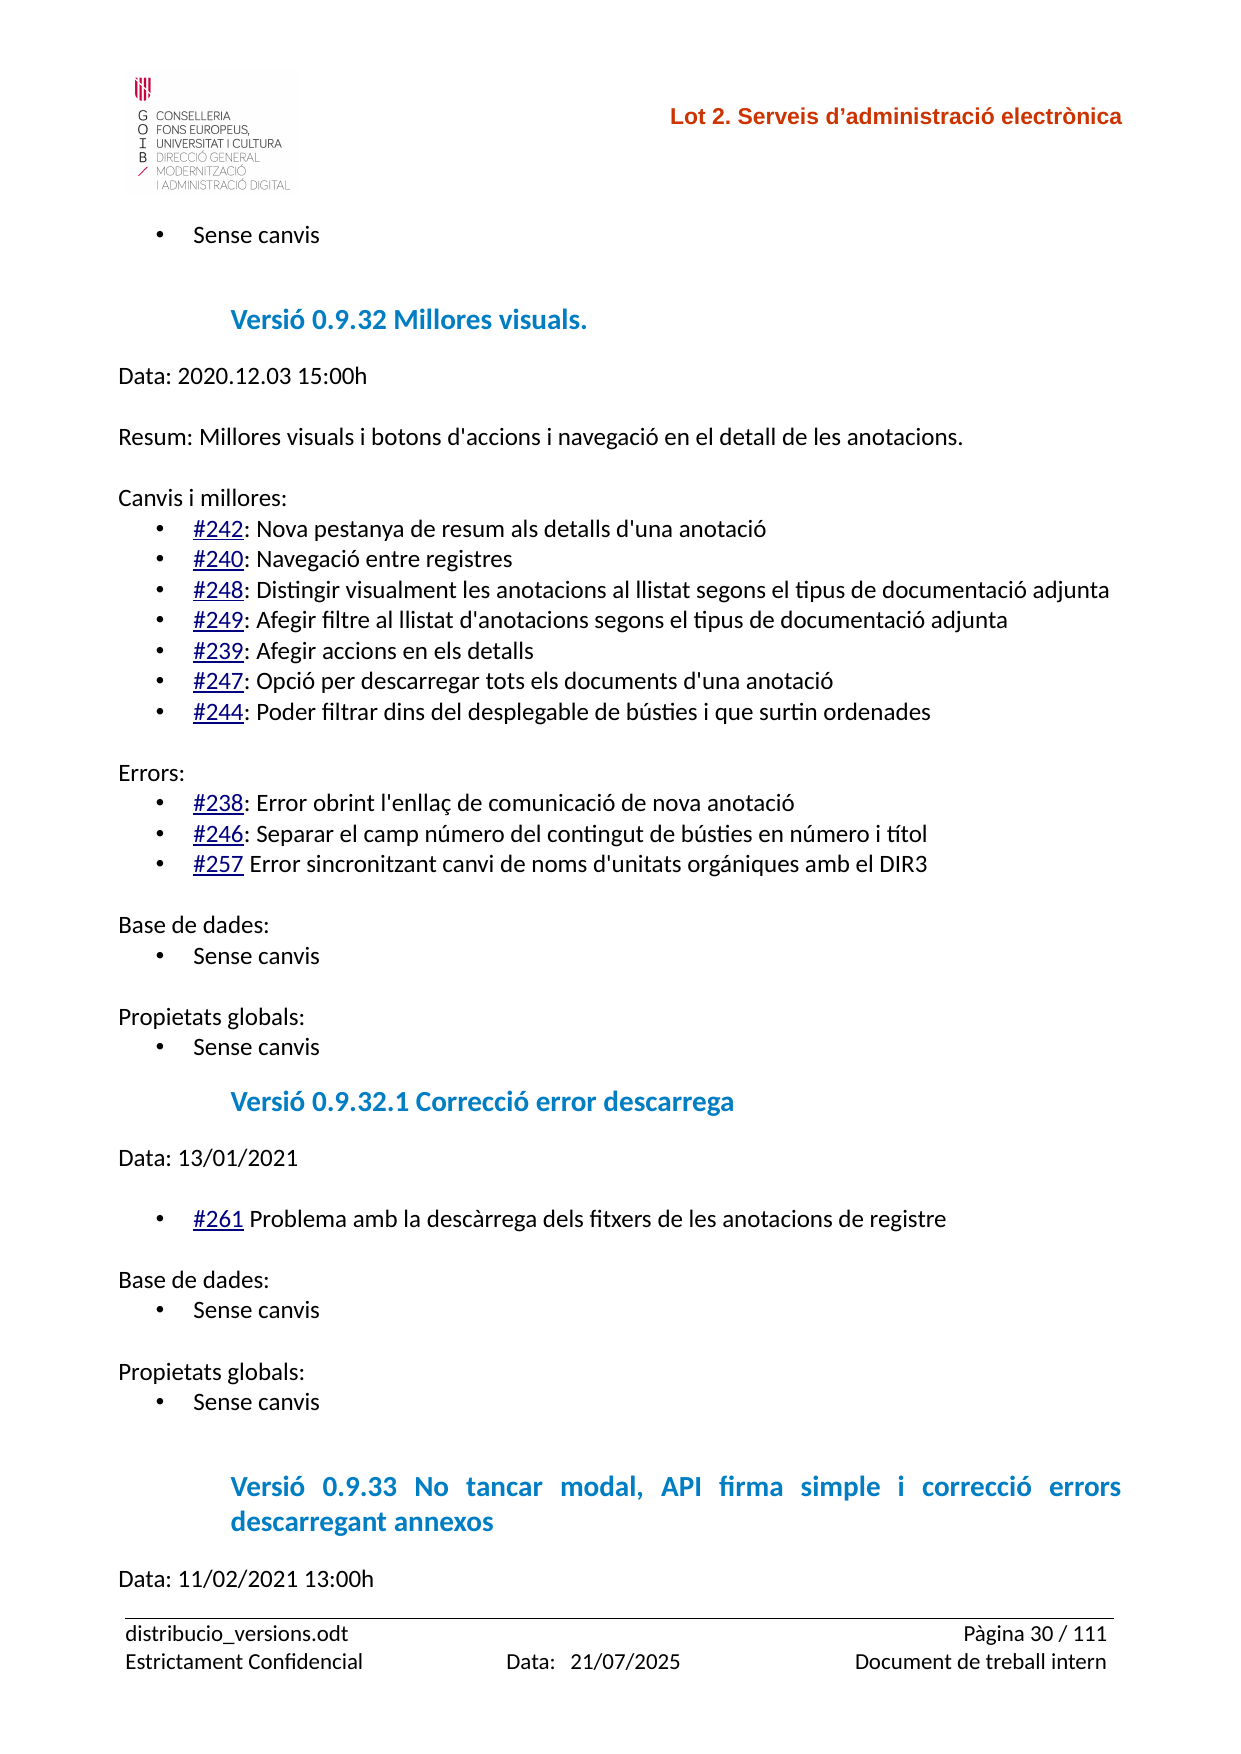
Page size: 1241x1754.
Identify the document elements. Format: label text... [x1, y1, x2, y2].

list Sense canvis [156, 1386, 1122, 1417]
list #240: Navegació entre registres [156, 543, 1122, 574]
list Sense canvis [156, 940, 1122, 971]
text Base de dades: [118, 909, 1122, 940]
list #257 Error sincronitzant canvi de noms d'unitats orgániques amb el DIR3 [156, 848, 1122, 879]
list #249: Afegir filtre al llistat d'anotacions segons el tipus de documentació adjunta [156, 604, 1122, 635]
list #261 Problema amb la descàrrega dels fitxers de les anotacions de registre [156, 1203, 1122, 1233]
list Sense canvis [156, 1294, 1122, 1325]
list Sense canvis [156, 1032, 1122, 1062]
text Data: 13/01/2021 [118, 1142, 1122, 1172]
picture [126, 70, 299, 197]
subtitle Versió 0.9.33 No tancar modal, API firma simple i correcció errors descarregant annexos [153, 1468, 1122, 1539]
subtitle Versió 0.9.32 Millores visuals. [153, 301, 1122, 336]
list #244: Poder filtrar dins del desplegable de bústies i que surtin ordenades [156, 696, 1122, 726]
text Errors: [118, 757, 1122, 787]
text Propietats globals: [118, 1356, 1122, 1386]
list #246: Separar el camp número del contingut de bústies en número i títol [156, 818, 1122, 848]
list #238: Error obrint l'enllaç de comunicació de nova anotació [156, 787, 1122, 818]
list #247: Opció per descarregar tots els documents d'una anotació [156, 665, 1122, 696]
list Sense canvis [156, 219, 1122, 250]
text Resum: Millores visuals i botons d'accions i navegació en el detall de les anotacions. [118, 421, 1122, 452]
text Data: 2020.12.03 15:00h [118, 360, 1122, 391]
text Canvis i millores: [118, 482, 1122, 513]
text Base de dades: [118, 1264, 1122, 1294]
list #242: Nova pestanya de resum als detalls d'una anotació [156, 513, 1122, 543]
text Data: 11/02/2021 13:00h [118, 1563, 1122, 1593]
text Propietats globals: [118, 1001, 1122, 1032]
list #248: Distingir visualment les anotacions al llistat segons el tipus de documentació adjunta [156, 574, 1122, 604]
subtitle Versió 0.9.32.1 Correcció error descarrega [153, 1083, 1122, 1118]
list #239: Afegir accions en els detalls [156, 635, 1122, 665]
